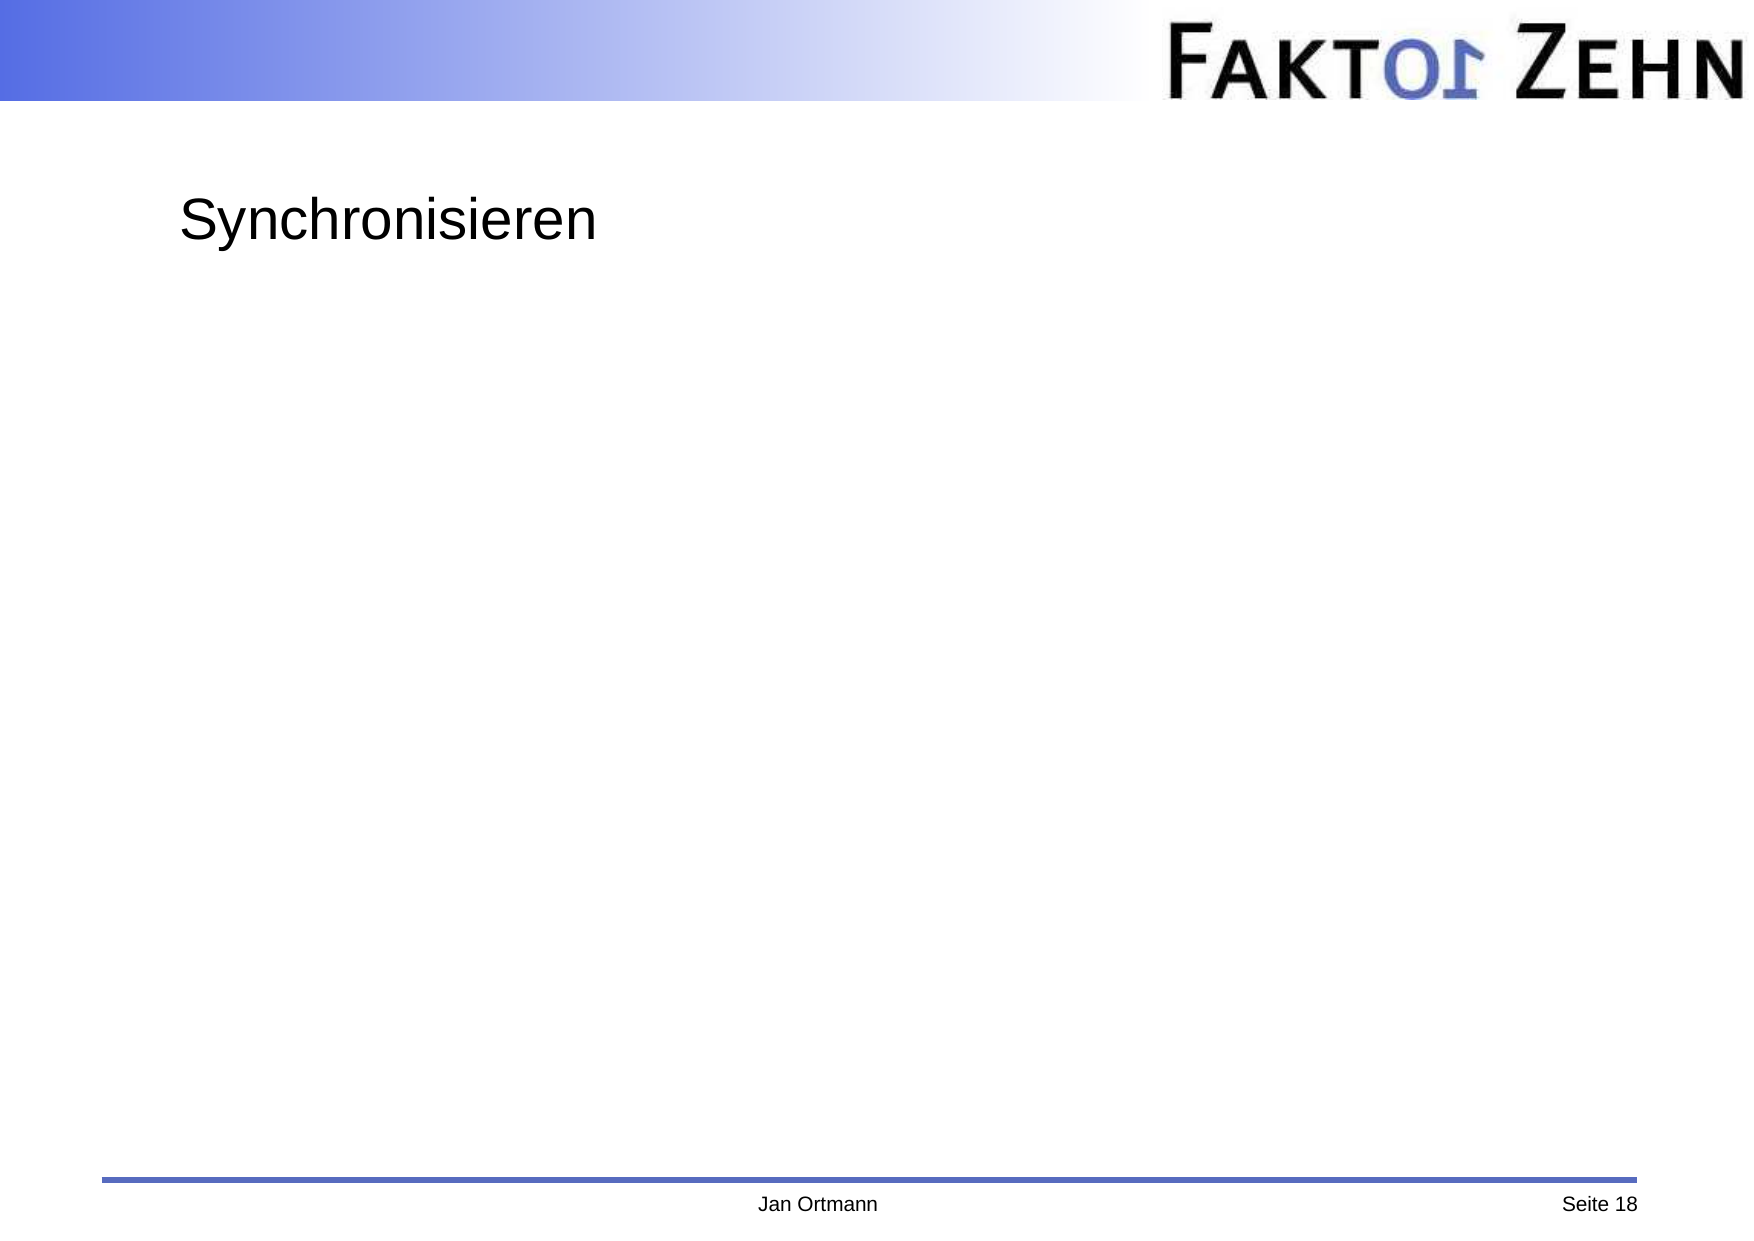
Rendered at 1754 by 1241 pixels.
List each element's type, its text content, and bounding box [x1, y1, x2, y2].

title Synchronisieren [179, 142, 1576, 296]
picture [1162, 7, 1752, 100]
